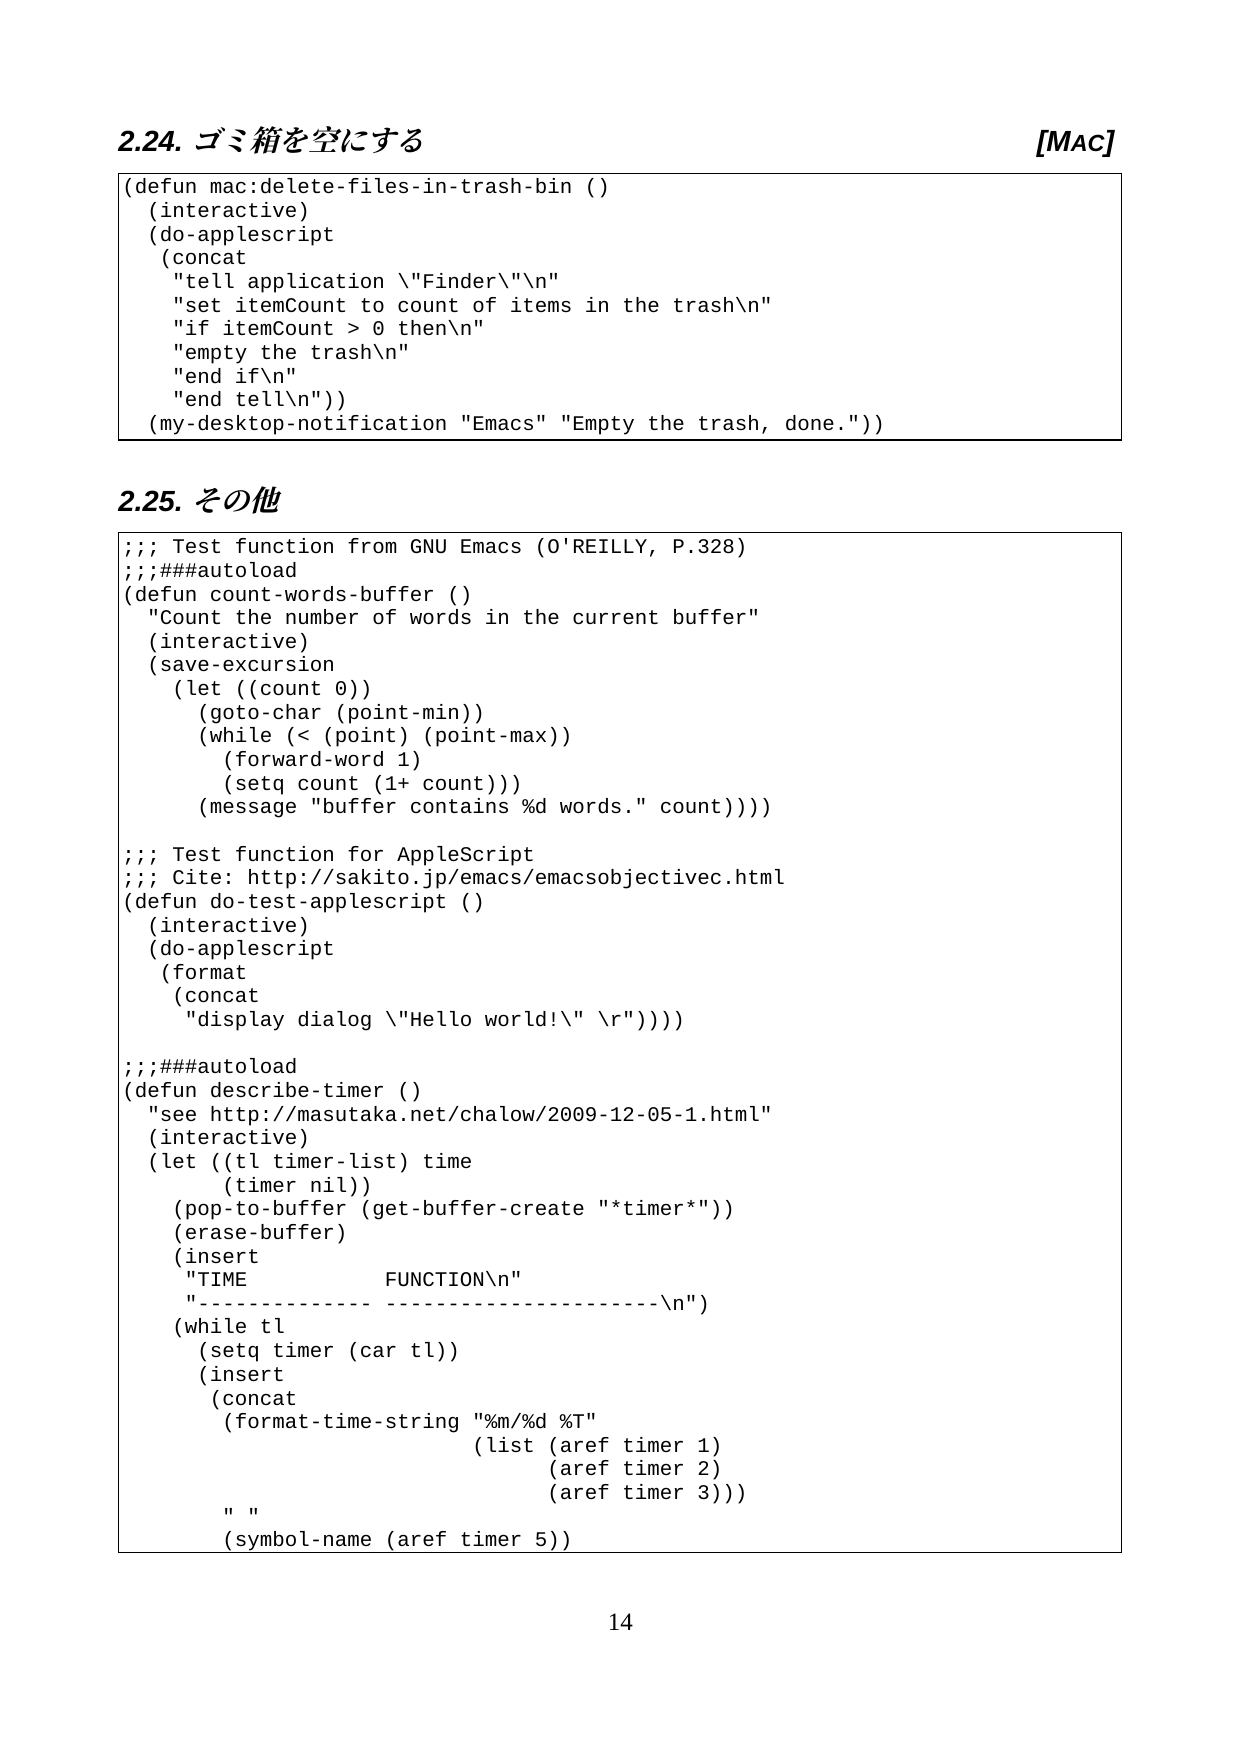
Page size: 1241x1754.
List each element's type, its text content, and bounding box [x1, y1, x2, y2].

text (save-excursion [119, 651, 1121, 674]
text (setq timer (car tl)) [119, 1336, 1121, 1360]
text (let ((tl timer-list) time [119, 1147, 1121, 1171]
subtitle ゴミ箱を空にする [Mac] [118, 118, 1122, 160]
subtitle その他 [118, 478, 1122, 520]
text "empty the trash\n" [119, 338, 1121, 362]
text (forward-word 1) [119, 745, 1121, 769]
text (insert [119, 1360, 1121, 1383]
text (erase-buffer) [119, 1218, 1121, 1242]
text "TIME FUNCTION\n" [119, 1265, 1121, 1289]
text (format-time-string "%m/%d %T" [119, 1407, 1121, 1431]
text (concat [119, 1383, 1121, 1407]
text "if itemCount > 0 then\n" [119, 314, 1121, 338]
text "-------------- ----------------------\n") [119, 1289, 1121, 1313]
text (concat [119, 982, 1121, 1005]
text "see http://masutaka.net/chalow/2009-12-05-1.html" [119, 1100, 1121, 1123]
text (defun describe-timer () [119, 1076, 1121, 1100]
text ;;; Test function for AppleScript [119, 840, 1121, 863]
text (pop-to-buffer (get-buffer-create "*timer*")) [119, 1194, 1121, 1218]
text (aref timer 3))) [119, 1478, 1121, 1502]
text (symbol-name (aref timer 5)) [119, 1525, 1121, 1552]
text (while (< (point) (point-max)) [119, 721, 1121, 745]
text "Count the number of words in the current buffer" [119, 603, 1121, 627]
text (setq count (1+ count))) [119, 769, 1121, 792]
text (defun mac:delete-files-in-trash-bin () [119, 174, 1121, 196]
text (interactive) [119, 627, 1121, 651]
text (message "buffer contains %d words." count)))) [119, 792, 1121, 816]
text (interactive) [119, 196, 1121, 220]
text (do-applescript [119, 934, 1121, 958]
text (let ((count 0)) [119, 674, 1121, 698]
text (defun count-words-buffer () [119, 579, 1121, 603]
text " " [119, 1502, 1121, 1525]
text (insert [119, 1242, 1121, 1265]
text ;;;###autoload [119, 1052, 1121, 1076]
text (concat [119, 243, 1121, 267]
text (defun do-test-applescript () [119, 887, 1121, 911]
text "end if\n" [119, 362, 1121, 385]
text "end tell\n")) [119, 385, 1121, 409]
text ;;; Test function from GNU Emacs (O'REILLY, P.328) [119, 533, 1121, 556]
text ;;; Cite: http://sakito.jp/emacs/emacsobjectivec.html [119, 863, 1121, 887]
text (while tl [119, 1313, 1121, 1336]
text (my-desktop-notification "Emacs" "Empty the trash, done.")) [119, 409, 1121, 439]
text (interactive) [119, 911, 1121, 934]
text (list (aref timer 1) [119, 1431, 1121, 1454]
text "display dialog \"Hello world!\" \r")))) [119, 1005, 1121, 1029]
text "set itemCount to count of items in the trash\n" [119, 291, 1121, 314]
text (goto-char (point-min)) [119, 698, 1121, 721]
text "tell application \"Finder\"\n" [119, 267, 1121, 291]
text (format [119, 958, 1121, 982]
text (interactive) [119, 1123, 1121, 1147]
text (do-applescript [119, 220, 1121, 243]
text (aref timer 2) [119, 1454, 1121, 1478]
text ;;;###autoload [119, 556, 1121, 579]
text (timer nil)) [119, 1171, 1121, 1194]
